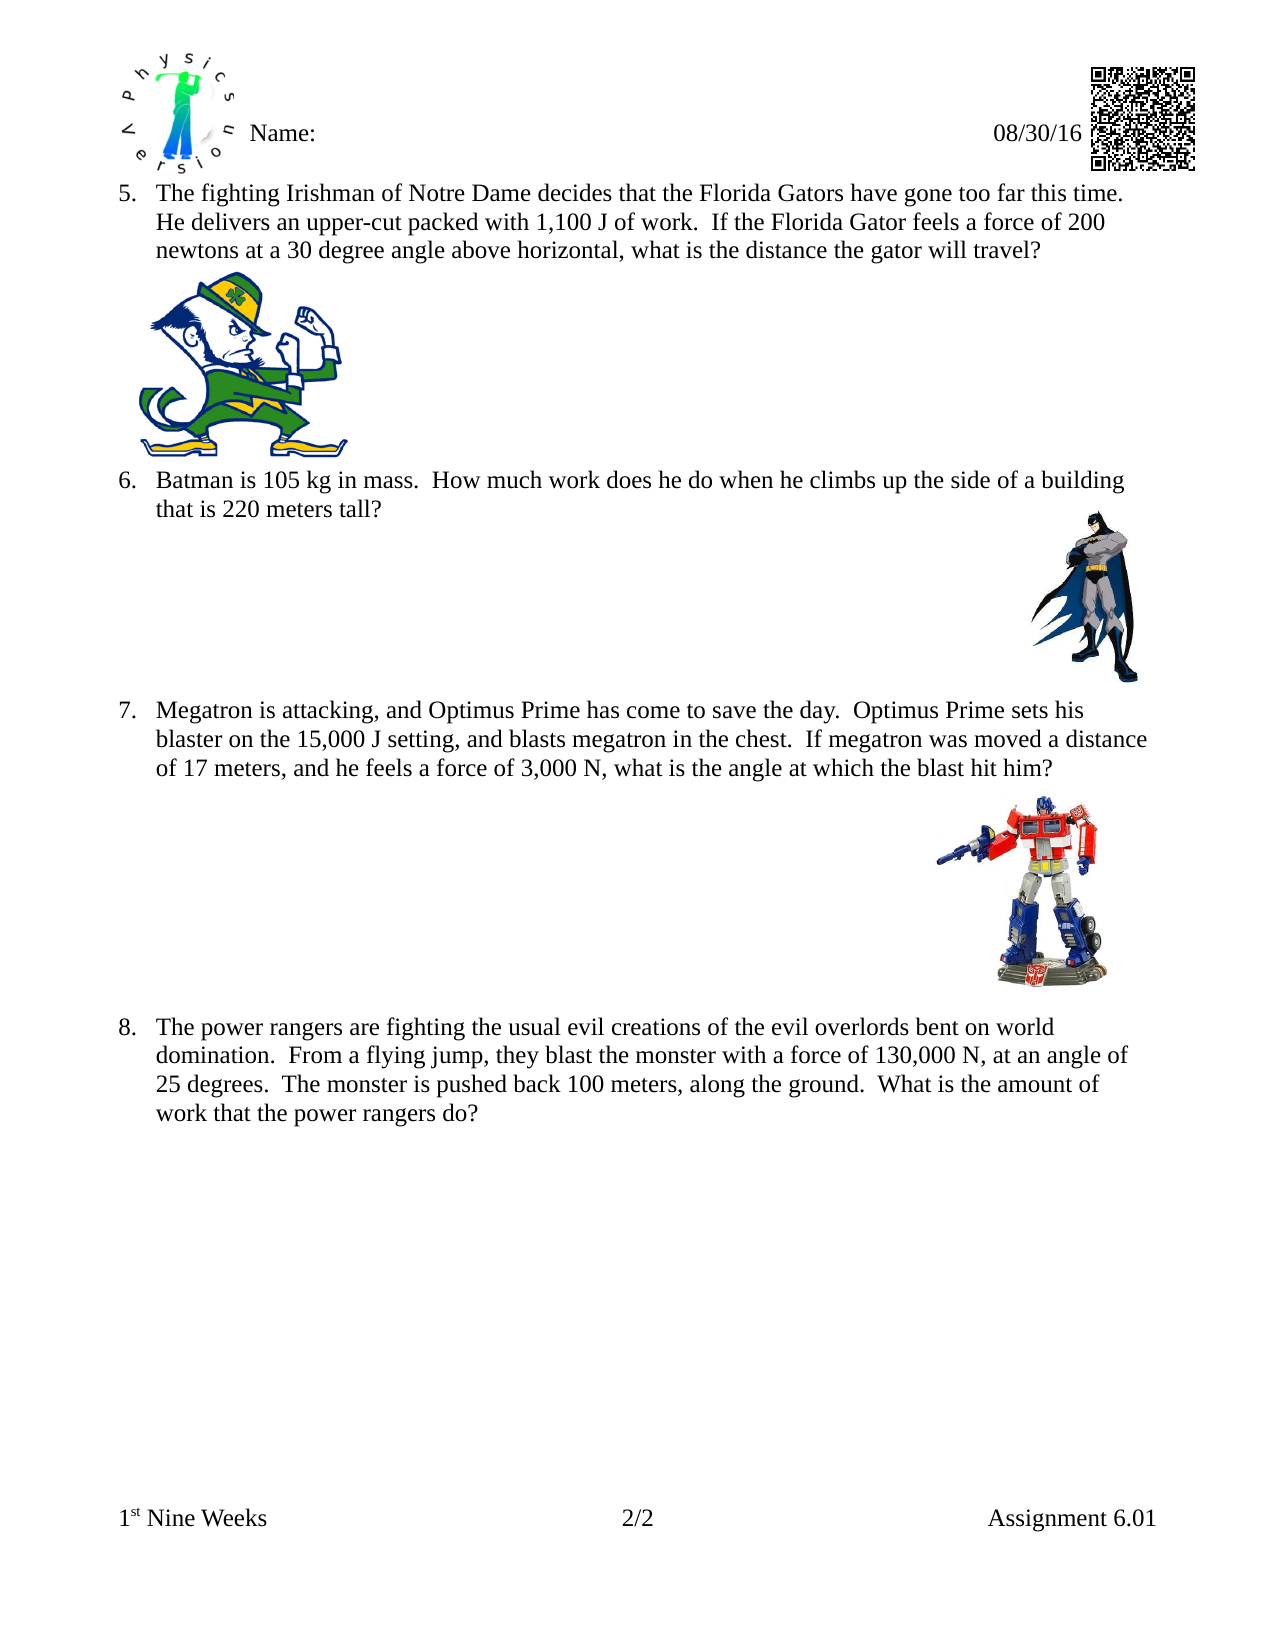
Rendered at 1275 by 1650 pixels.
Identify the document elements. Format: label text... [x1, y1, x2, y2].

list Megatron is attacking, and Optimus Prime has come to save the day. Optimus Prime sets his blaster on the 15,000 J setting, and blasts megatron in the chest. If megatron was moved a distance of 17 meters, and he feels a force of 3,000 N, what is the angle at which the blast hit him? [118, 696, 1157, 782]
list The power rangers are fighting the usual evil creations of the evil overlords bent on world domination. From a flying jump, they blast the monster with a force of 130,000 N, at an angle of 25 degrees. The monster is pushed back 100 meters, along the ground. What is the amount of work that the power rangers do? [118, 1012, 1157, 1127]
list Batman is 105 kg in mass. How much work does he do when he climbs up the side of a building that is 220 meters tall? [118, 466, 1157, 523]
list The fighting Irishman of Notre Dame decides that the Florida Gators have gone too far this time. He delivers an upper-cut packed with 1,100 J of work. If the Florida Gator feels a force of 200 newtons at a 30 degree angle above horizontal, what is the distance the gator will travel? [118, 176, 1157, 264]
picture [131, 267, 352, 465]
picture [1082, 58, 1203, 179]
picture [922, 795, 1130, 990]
picture [121, 53, 235, 174]
picture [1020, 508, 1149, 684]
